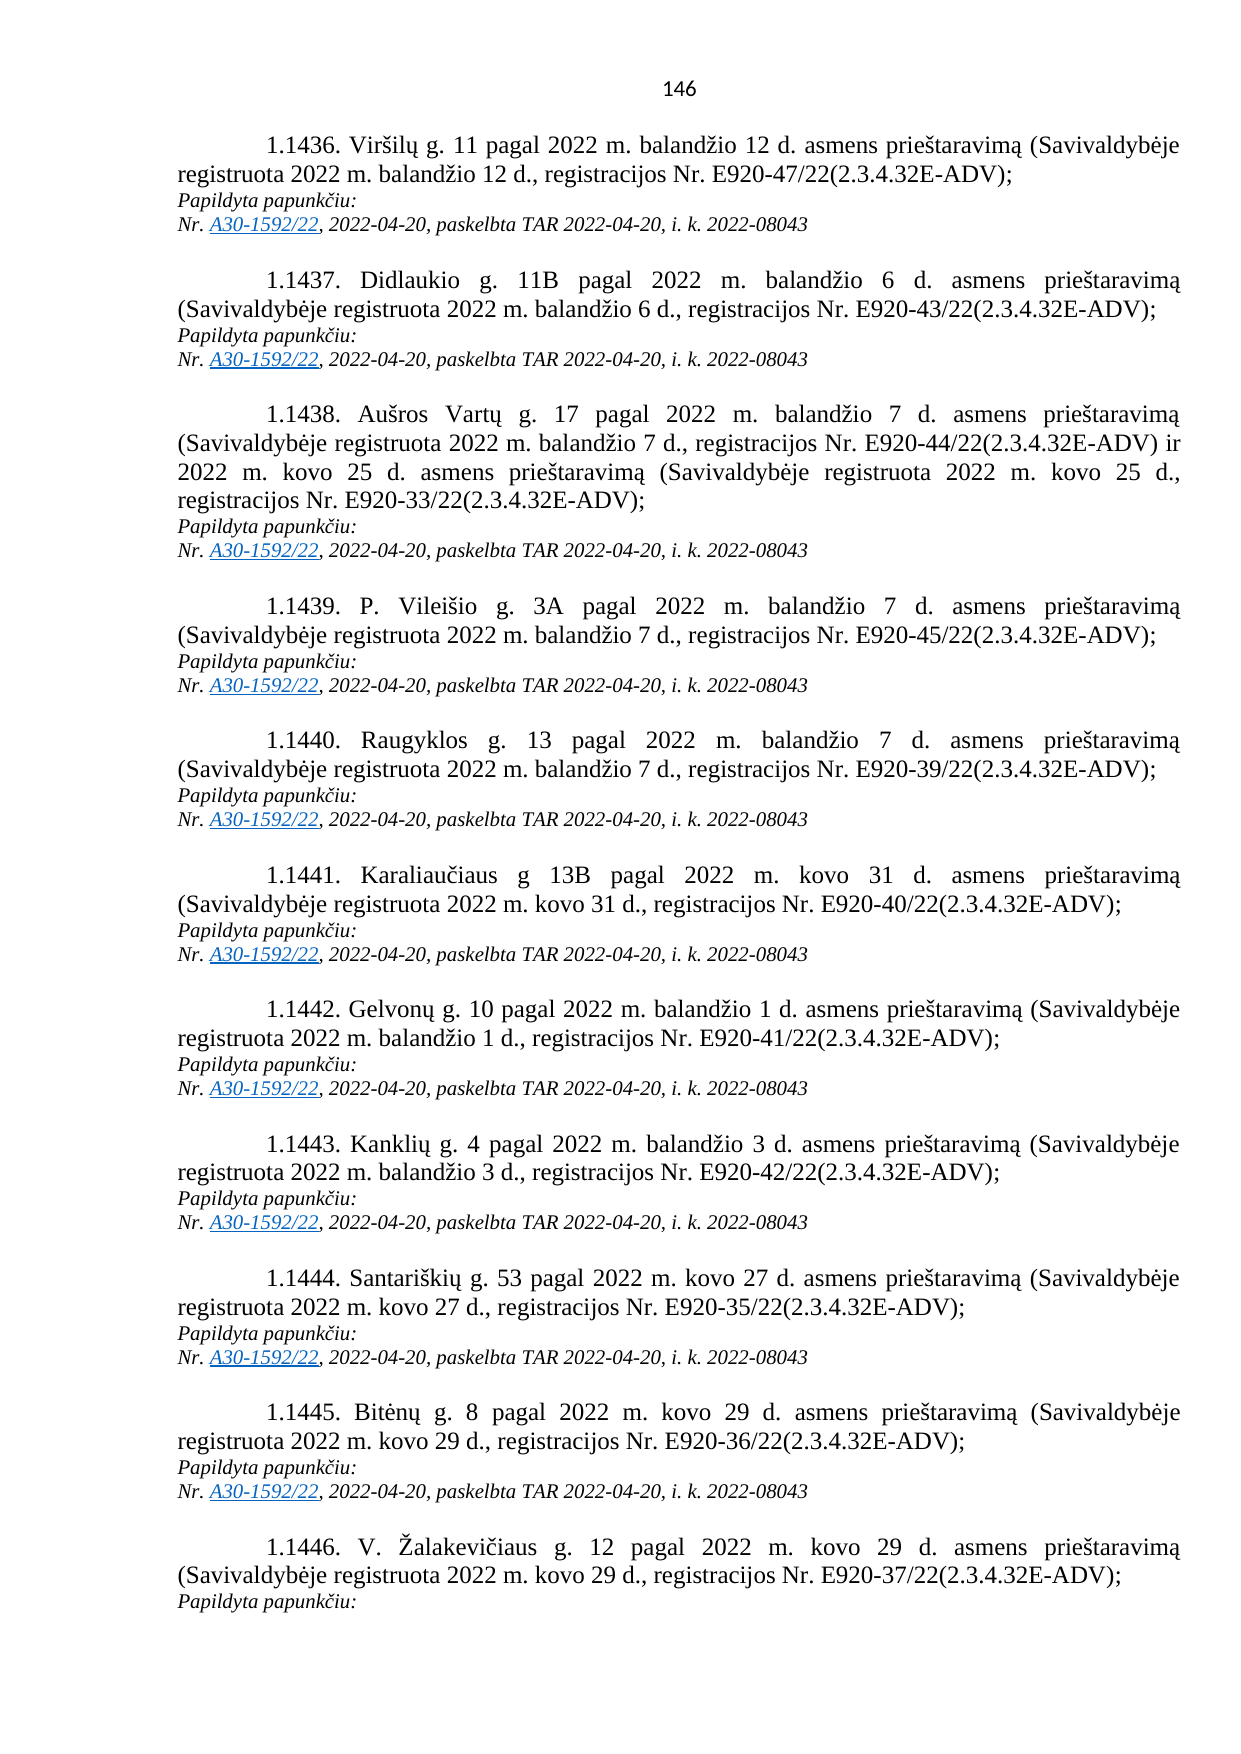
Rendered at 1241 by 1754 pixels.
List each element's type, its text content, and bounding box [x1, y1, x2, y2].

text Papildyta papunkčiu: [177, 322, 1181, 347]
text Nr. A30-1592/22, 2022-04-20, paskelbta TAR 2022-04-20, i. k. 2022-08043 [177, 347, 1181, 371]
text Papildyta papunkčiu: [177, 1321, 1181, 1345]
text Nr. A30-1592/22, 2022-04-20, paskelbta TAR 2022-04-20, i. k. 2022-08043 [177, 538, 1181, 562]
text Papildyta papunkčiu: [177, 1186, 1181, 1210]
text 1.1441. Karaliaučiaus g 13B pagal 2022 m. kovo 31 d. asmens prieštaravimą (Savivaldybėje registruota 2022 m. kovo 31 d., registracijos Nr. E920-40/22(2.3.4.32E-ADV); [177, 860, 1181, 917]
text Nr. A30-1592/22, 2022-04-20, paskelbta TAR 2022-04-20, i. k. 2022-08043 [177, 1076, 1181, 1100]
text Papildyta papunkčiu: [177, 1052, 1181, 1076]
text Nr. A30-1592/22, 2022-04-20, paskelbta TAR 2022-04-20, i. k. 2022-08043 [177, 942, 1181, 966]
text 1.1445. Bitėnų g. 8 pagal 2022 m. kovo 29 d. asmens prieštaravimą (Savivaldybėje registruota 2022 m. kovo 29 d., registracijos Nr. E920-36/22(2.3.4.32E-ADV); [177, 1397, 1181, 1455]
text Papildyta papunkčiu: [177, 917, 1181, 942]
text 1.1444. Santariškių g. 53 pagal 2022 m. kovo 27 d. asmens prieštaravimą (Savivaldybėje registruota 2022 m. kovo 27 d., registracijos Nr. E920-35/22(2.3.4.32E-ADV); [177, 1263, 1181, 1321]
text Papildyta papunkčiu: [177, 1455, 1181, 1479]
text Nr. A30-1592/22, 2022-04-20, paskelbta TAR 2022-04-20, i. k. 2022-08043 [177, 212, 1181, 236]
text Papildyta papunkčiu: [177, 649, 1181, 673]
text Papildyta papunkčiu: [177, 188, 1181, 212]
text 1.1437. Didlaukio g. 11B pagal 2022 m. balandžio 6 d. asmens prieštaravimą (Savivaldybėje registruota 2022 m. balandžio 6 d., registracijos Nr. E920-43/22(2.3.4.32E-ADV); [177, 265, 1181, 322]
text Nr. A30-1592/22, 2022-04-20, paskelbta TAR 2022-04-20, i. k. 2022-08043 [177, 807, 1181, 831]
text Nr. A30-1592/22, 2022-04-20, paskelbta TAR 2022-04-20, i. k. 2022-08043 [177, 1479, 1181, 1503]
text Papildyta papunkčiu: [177, 783, 1181, 807]
text 1.1442. Gelvonų g. 10 pagal 2022 m. balandžio 1 d. asmens prieštaravimą (Savivaldybėje registruota 2022 m. balandžio 1 d., registracijos Nr. E920-41/22(2.3.4.32E-ADV); [177, 994, 1181, 1052]
text 1.1446. V. Žalakevičiaus g. 12 pagal 2022 m. kovo 29 d. asmens prieštaravimą (Savivaldybėje registruota 2022 m. kovo 29 d., registracijos Nr. E920-37/22(2.3.4.32E-ADV); [177, 1532, 1181, 1589]
text Nr. A30-1592/22, 2022-04-20, paskelbta TAR 2022-04-20, i. k. 2022-08043 [177, 1345, 1181, 1369]
text 1.1436. Viršilų g. 11 pagal 2022 m. balandžio 12 d. asmens prieštaravimą (Savivaldybėje registruota 2022 m. balandžio 12 d., registracijos Nr. E920-47/22(2.3.4.32E-ADV); [177, 131, 1181, 188]
text 1.1438. Aušros Vartų g. 17 pagal 2022 m. balandžio 7 d. asmens prieštaravimą (Savivaldybėje registruota 2022 m. balandžio 7 d., registracijos Nr. E920-44/22(2.3.4.32E-ADV) ir 2022 m. kovo 25 d. asmens prieštaravimą (Savivaldybėje registruota 2022 m. kovo 25 d., registracijos Nr. E920-33/22(2.3.4.32E-ADV); [177, 399, 1181, 514]
text Papildyta papunkčiu: [177, 1589, 1181, 1613]
text Nr. A30-1592/22, 2022-04-20, paskelbta TAR 2022-04-20, i. k. 2022-08043 [177, 1210, 1181, 1234]
text 1.1439. P. Vileišio g. 3A pagal 2022 m. balandžio 7 d. asmens prieštaravimą (Savivaldybėje registruota 2022 m. balandžio 7 d., registracijos Nr. E920-45/22(2.3.4.32E-ADV); [177, 591, 1181, 649]
text 1.1443. Kanklių g. 4 pagal 2022 m. balandžio 3 d. asmens prieštaravimą (Savivaldybėje registruota 2022 m. balandžio 3 d., registracijos Nr. E920-42/22(2.3.4.32E-ADV); [177, 1129, 1181, 1186]
text Nr. A30-1592/22, 2022-04-20, paskelbta TAR 2022-04-20, i. k. 2022-08043 [177, 673, 1181, 697]
text Papildyta papunkčiu: [177, 514, 1181, 538]
text 1.1440. Raugyklos g. 13 pagal 2022 m. balandžio 7 d. asmens prieštaravimą (Savivaldybėje registruota 2022 m. balandžio 7 d., registracijos Nr. E920-39/22(2.3.4.32E-ADV); [177, 726, 1181, 783]
